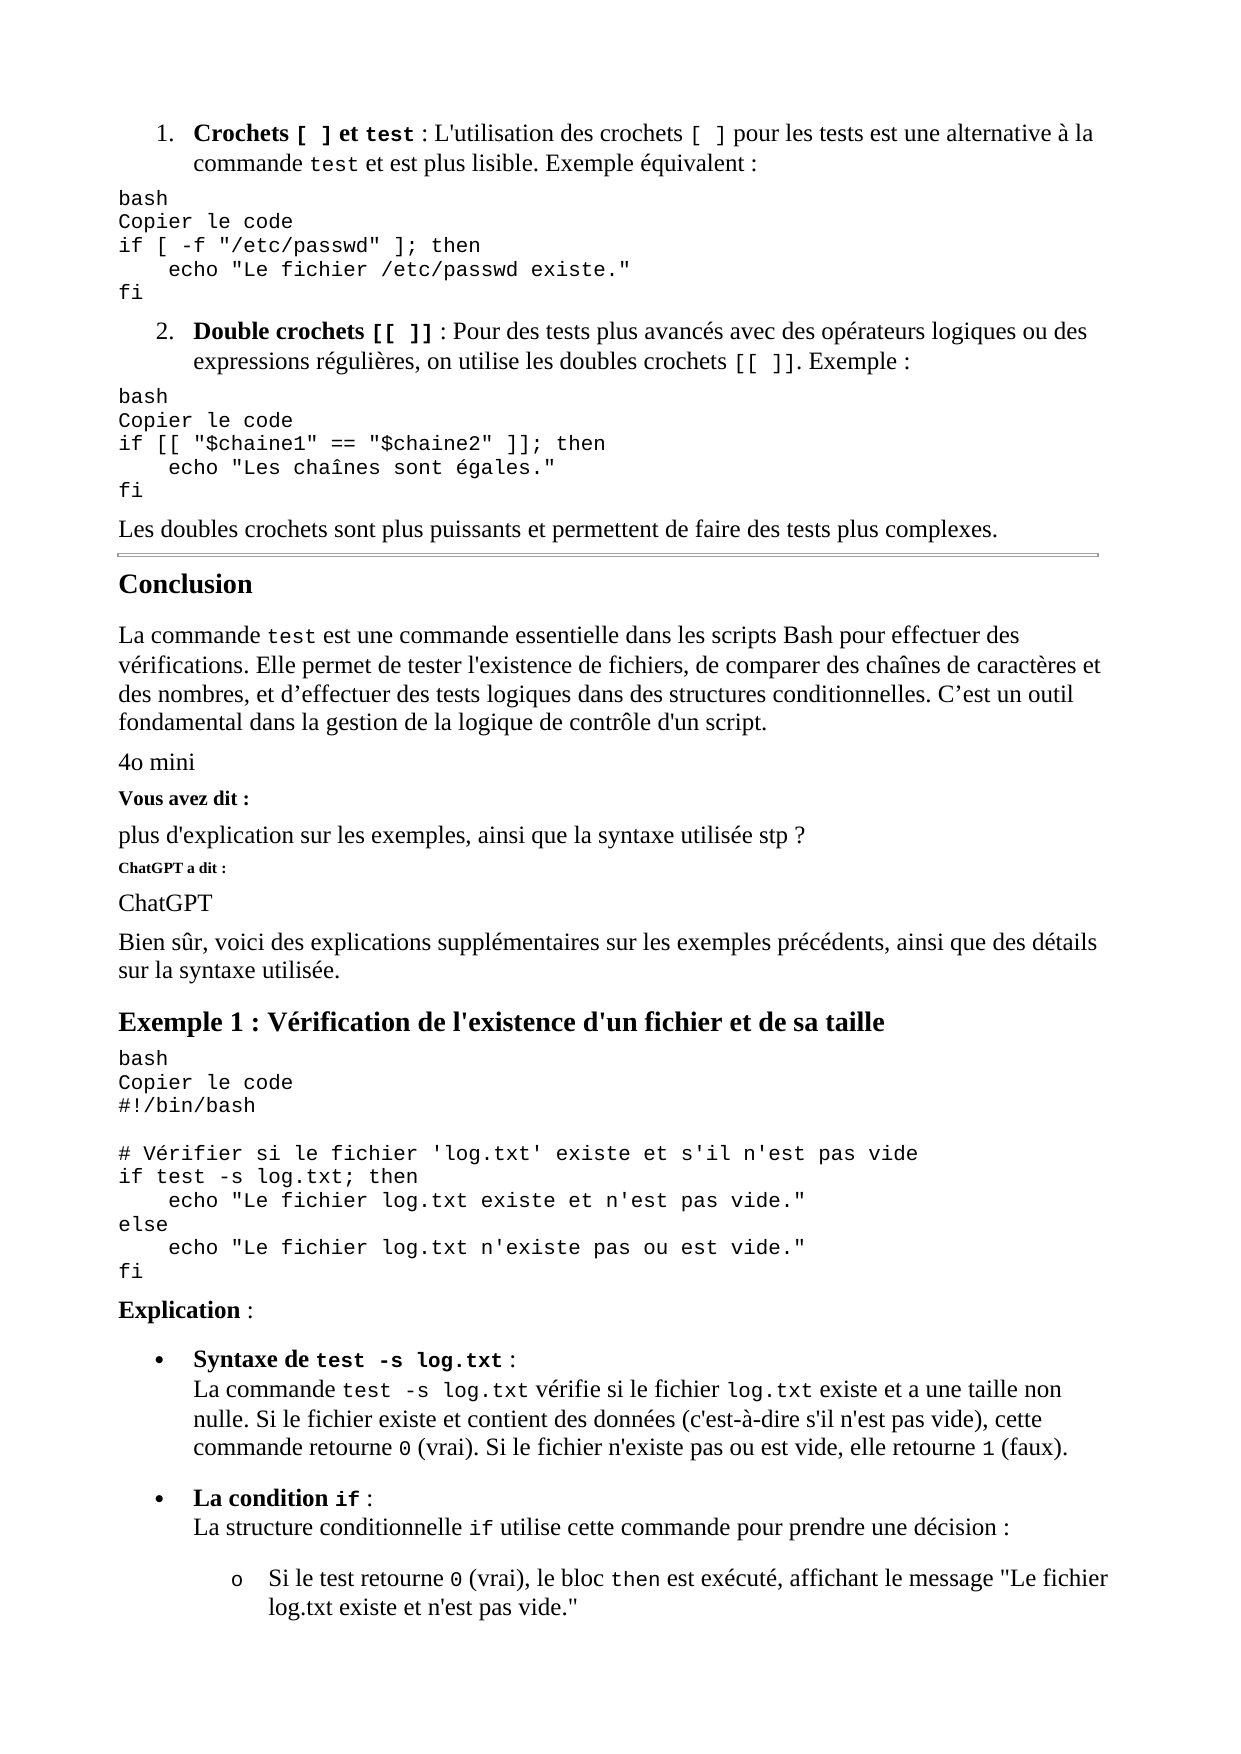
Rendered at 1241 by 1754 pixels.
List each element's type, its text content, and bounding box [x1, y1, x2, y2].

subtitle ChatGPT a dit : [118, 859, 1122, 877]
text echo "Le fichier /etc/passwd existe." [118, 259, 1122, 282]
text Copier le code [118, 1072, 1122, 1095]
text ChatGPT [118, 888, 1122, 916]
subtitle Exemple 1 : Vérification de l'existence d'un fichier et de sa taille [118, 1005, 1122, 1038]
text La commande test est une commande essentielle dans les scripts Bash pour effectuer des vérifications. Elle permet de tester l'existence de fichiers, de comparer des chaînes de caractères et des nombres, et d’effectuer des tests logiques dans des structures conditionnelles. C’est un outil fondamental dans la gestion de la logique de contrôle d'un script. [118, 620, 1122, 736]
text if test -s log.txt; then [118, 1166, 1122, 1190]
list La condition if : La structure conditionnelle if utilise cette commande pour prendre une décision : [156, 1483, 1122, 1542]
text echo "Les chaînes sont égales." [118, 457, 1122, 481]
text Copier le code [118, 211, 1122, 235]
text fi [118, 1261, 1122, 1284]
text bash [118, 188, 1122, 211]
text echo "Le fichier log.txt n'existe pas ou est vide." [118, 1237, 1122, 1261]
text fi [118, 481, 1122, 504]
text Explication : [118, 1295, 1122, 1324]
list Si le test retourne 0 (vrai), le bloc then est exécuté, affichant le message "Le fichier log.txt existe et n'est pas vide." [231, 1563, 1122, 1621]
subtitle Conclusion [118, 567, 1122, 599]
list Syntaxe de test -s log.txt : La commande test -s log.txt vérifie si le fichier log.txt existe et a une taille non nulle. Si le fichier existe et contient des données (c'est-à-dire s'il n'est pas vide), cette commande retourne 0 (vrai). Si le fichier n'existe pas ou est vide, elle retourne 1 (faux). [156, 1344, 1122, 1462]
text if [[ "$chaine1" == "$chaine2" ]]; then [118, 433, 1122, 457]
text Les doubles crochets sont plus puissants et permettent de faire des tests plus complexes. [118, 514, 1122, 543]
list Crochets [ ] et test : L'utilisation des crochets [ ] pour les tests est une alternative à la commande test et est plus lisible. Exemple équivalent : [156, 118, 1122, 177]
text Copier le code [118, 409, 1122, 433]
text # Vérifier si le fichier 'log.txt' existe et s'il n'est pas vide [118, 1143, 1122, 1166]
list Double crochets [[ ]] : Pour des tests plus avancés avec des opérateurs logiques ou des expressions régulières, on utilise les doubles crochets [[ ]]. Exemple : [156, 316, 1122, 376]
text else [118, 1213, 1122, 1237]
text bash [118, 386, 1122, 409]
text #!/bin/bash [118, 1095, 1122, 1119]
text if [ -f "/etc/passwd" ]; then [118, 235, 1122, 259]
text Bien sûr, voici des explications supplémentaires sur les exemples précédents, ainsi que des détails sur la syntaxe utilisée. [118, 927, 1122, 984]
text echo "Le fichier log.txt existe et n'est pas vide." [118, 1190, 1122, 1213]
subtitle Vous avez dit : [118, 786, 1122, 810]
text 4o mini [118, 747, 1122, 775]
text plus d'explication sur les exemples, ainsi que la syntaxe utilisée stp ? [118, 820, 1122, 849]
text bash [118, 1048, 1122, 1072]
text fi [118, 282, 1122, 306]
